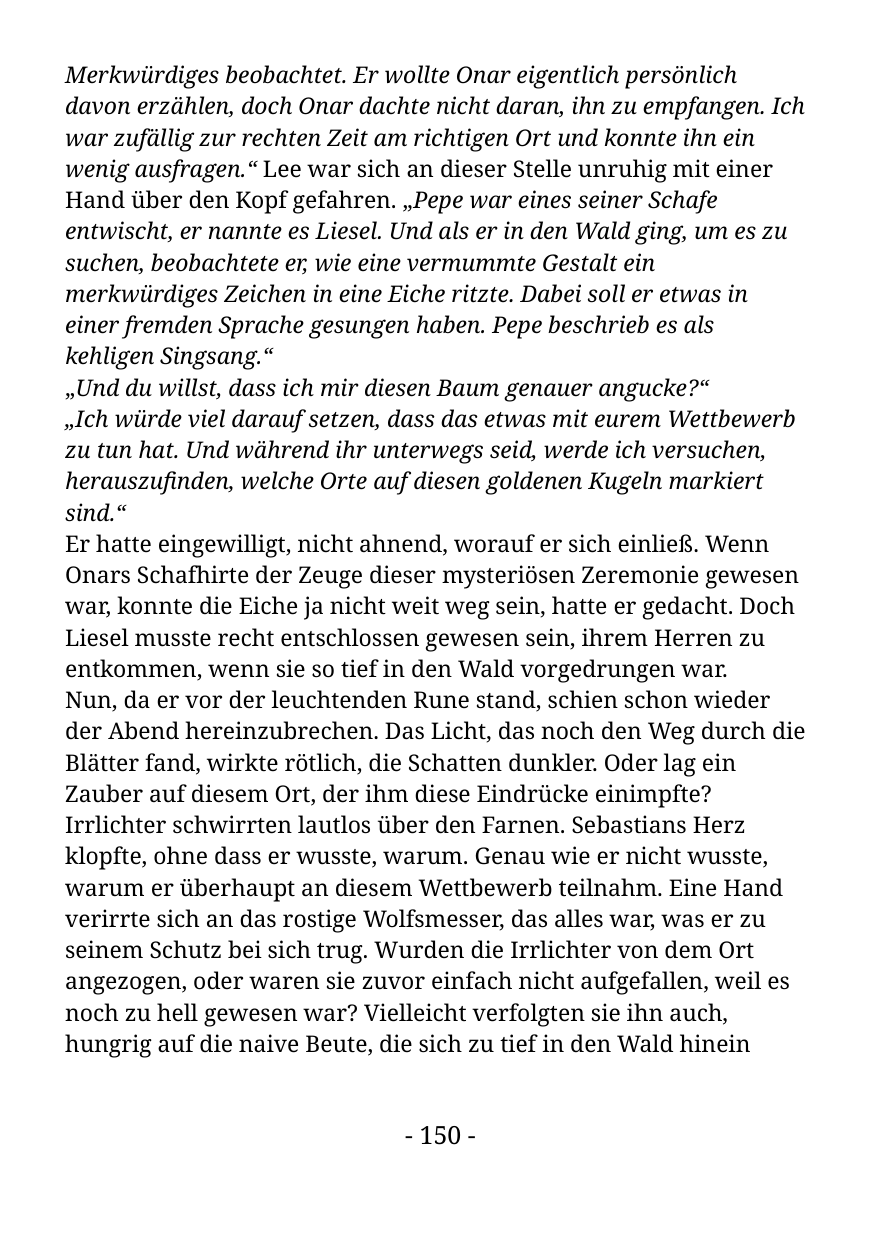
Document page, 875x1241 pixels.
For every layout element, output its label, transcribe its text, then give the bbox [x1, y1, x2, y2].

text Merkwürdiges beobachtet. Er wollte Onar eigentlich persönlich davon erzählen, doch Onar dachte nicht daran, ihn zu empfangen. Ich war zufällig zur rechten Zeit am richtigen Ort und konnte ihn ein wenig ausfragen.“ Lee war sich an dieser Stelle unruhig mit einer Hand über den Kopf gefahren. „Pepe war eines seiner Schafe entwischt, er nannte es Liesel. Und als er in den Wald ging, um es zu suchen, beobachtete er, wie eine vermummte Gestalt ein merkwürdiges Zeichen in eine Eiche ritzte. Dabei soll er etwas in einer fremden Sprache gesungen haben. Pepe beschrieb es als kehligen Singsang.“ „Und du willst, dass ich mir diesen Baum genauer angucke?“ „Ich würde viel darauf setzen, dass das etwas mit eurem Wettbewerb zu tun hat. Und während ihr unterwegs seid, werde ich versuchen, herauszufinden, welche Orte auf diesen goldenen Kugeln markiert sind.“ Er hatte eingewilligt, nicht ahnend, worauf er sich einließ. Wenn Onars Schafhirte der Zeuge dieser mysteriösen Zeremonie gewesen war, konnte die Eiche ja nicht weit weg sein, hatte er gedacht. Doch Liesel musste recht entschlossen gewesen sein, ihrem Herren zu entkommen, wenn sie so tief in den Wald vorgedrungen war. Nun, da er vor der leuchtenden Rune stand, schien schon wieder der Abend hereinzubrechen. Das Licht, das noch den Weg durch die Blätter fand, wirkte rötlich, die Schatten dunkler. Oder lag ein Zauber auf diesem Ort, der ihm diese Eindrücke einimpfte? Irrlichter schwirrten lautlos über den Farnen. Sebastians Herz klopfte, ohne dass er wusste, warum. Genau wie er nicht wusste, warum er überhaupt an diesem Wettbewerb teilnahm. Eine Hand verirrte sich an das rostige Wolfsmesser, das alles war, was er zu seinem Schutz bei sich trug. Wurden die Irrlichter von dem Ort angezogen, oder waren sie zuvor einfach nicht aufgefallen, weil es noch zu hell gewesen war? Vielleicht verfolgten sie ihn auch, hungrig auf die naive Beute, die sich zu tief in den Wald hinein [65, 59, 809, 1059]
